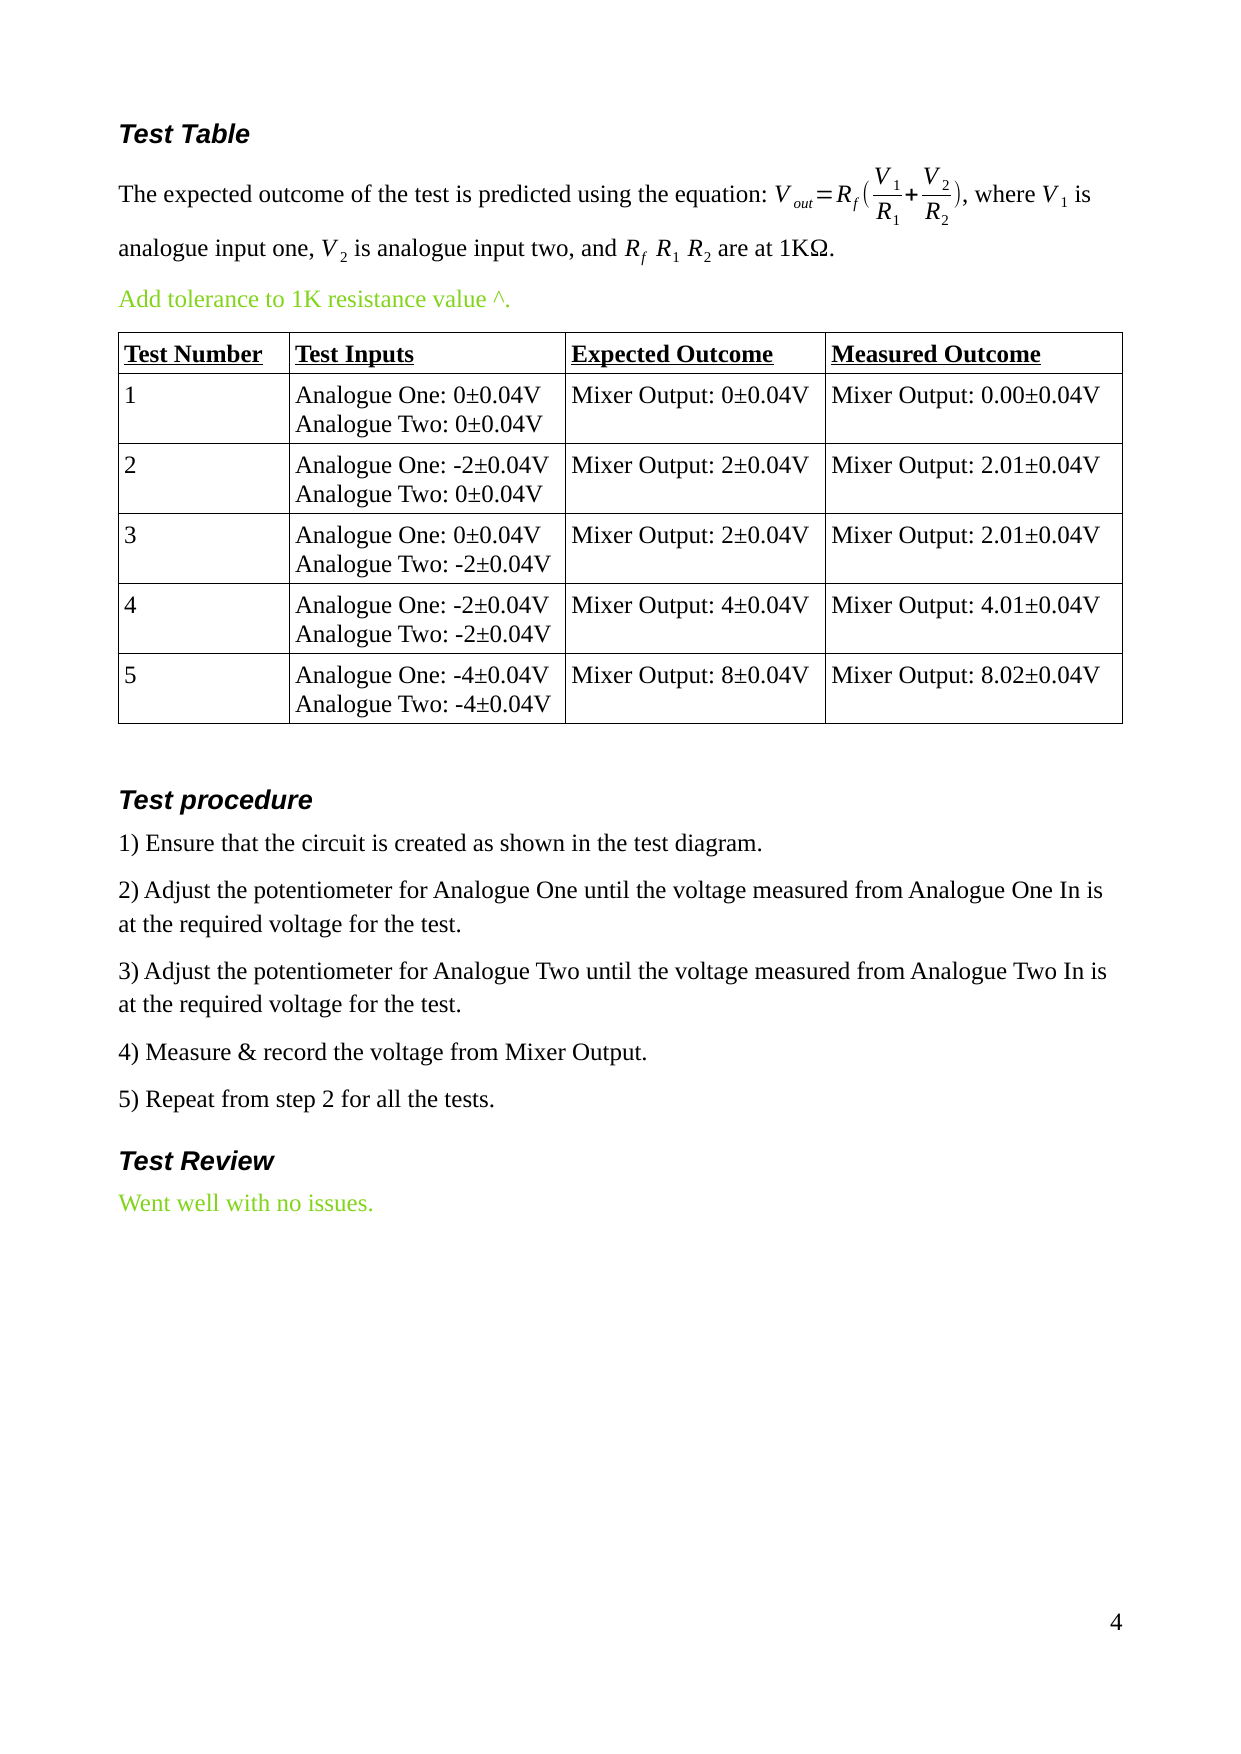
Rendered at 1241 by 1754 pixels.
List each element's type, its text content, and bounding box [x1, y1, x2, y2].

text Went well with no issues. [118, 1188, 1122, 1217]
subtitle Test procedure [118, 784, 1122, 816]
table_cell Mixer Output: 2±0.04V [566, 514, 825, 583]
text 2) Adjust the potentiometer for Analogue One until the voltage measured from Analogue One In is at the required voltage for the test. [118, 876, 1122, 937]
table_cell 5 [119, 654, 289, 723]
table_cell 2 [119, 444, 289, 513]
text 3) Adjust the potentiometer for Analogue Two until the voltage measured from Analogue Two In is at the required voltage for the test. [118, 956, 1122, 1018]
table_header Test Inputs [290, 333, 565, 373]
table_cell Mixer Output: 2.01±0.04V [826, 444, 1122, 513]
table_cell Analogue One: 0±0.04V Analogue Two: -2±0.04V [290, 514, 565, 583]
table_header Test Number [119, 333, 289, 373]
text 1) Ensure that the circuit is created as shown in the test diagram. [118, 828, 1122, 857]
table_cell Mixer Output: 4.01±0.04V [826, 584, 1122, 653]
table_cell Analogue One: -2±0.04V Analogue Two: -2±0.04V [290, 584, 565, 653]
table_cell Mixer Output: 8.02±0.04V [826, 654, 1122, 723]
text The expected outcome of the test is predicted using the equation: , where is analogue input one, is analogue input two, and are at 1KΩ. [118, 162, 1122, 265]
table_cell Analogue One: -4±0.04V Analogue Two: -4±0.04V [290, 654, 565, 723]
table_cell Mixer Output: 4±0.04V [566, 584, 825, 653]
table_cell Analogue One: 0±0.04V Analogue Two: 0±0.04V [290, 374, 565, 443]
table_cell 4 [119, 584, 289, 653]
table_cell Analogue One: -2±0.04V Analogue Two: 0±0.04V [290, 444, 565, 513]
text 5) Repeat from step 2 for all the tests. [118, 1084, 1122, 1113]
table_cell Mixer Output: 0±0.04V [566, 374, 825, 443]
subtitle Test Table [118, 118, 1122, 149]
table_cell Mixer Output: 2.01±0.04V [826, 514, 1122, 583]
table_cell 3 [119, 514, 289, 583]
subtitle Test Review [118, 1144, 1122, 1176]
table_cell 1 [119, 374, 289, 443]
text 4) Measure & record the voltage from Mixer Output. [118, 1037, 1122, 1066]
table_cell Mixer Output: 0.00±0.04V [826, 374, 1122, 443]
table_cell Mixer Output: 2±0.04V [566, 444, 825, 513]
table_header Expected Outcome [566, 333, 825, 373]
table_cell Mixer Output: 8±0.04V [566, 654, 825, 723]
table_header Measured Outcome [826, 333, 1122, 373]
text Add tolerance to 1K resistance value ^. [118, 284, 1122, 313]
